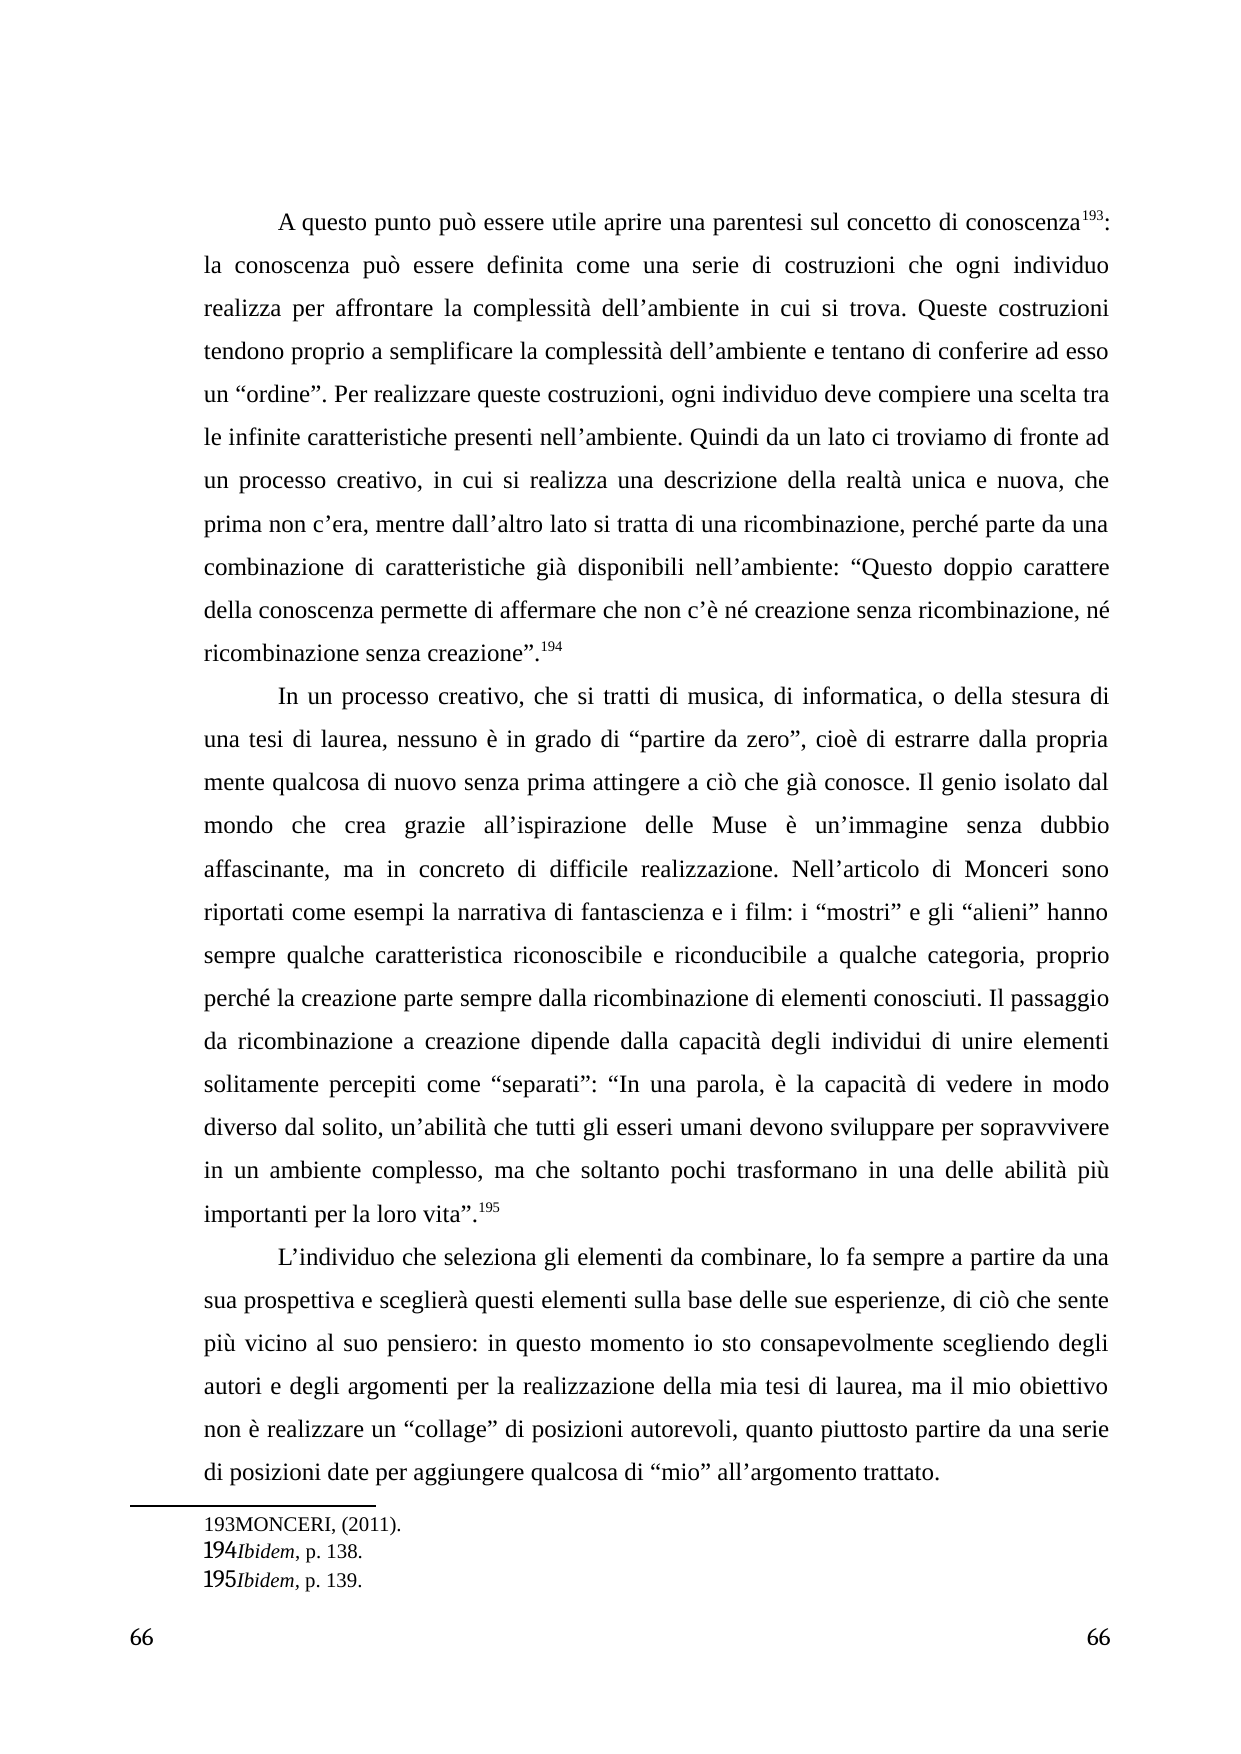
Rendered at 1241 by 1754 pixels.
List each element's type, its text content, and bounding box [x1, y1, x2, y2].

text Ibidem, p. 139. [204, 1565, 1110, 1594]
text Ibidem, p. 138. [204, 1536, 1110, 1565]
text MONCERI, (2011). [204, 1512, 1110, 1536]
text In un processo creativo, che si tratti di musica, di informatica, o della stesura di una tesi di laurea, nessuno è in grado di “partire da zero”, cioè di estrarre dalla propria mente qualcosa di nuovo senza prima attingere a ciò che già conosce. Il genio isolato dal mondo che crea grazie all’ispirazione delle Muse è un’immagine senza dubbio affascinante, ma in concreto di difficile realizzazione. Nell’articolo di Monceri sono riportati come esempi la narrativa di fantascienza e i film: i “mostri” e gli “alieni” hanno sempre qualche caratteristica riconoscibile e riconducibile a qualche categoria, proprio perché la creazione parte sempre dalla ricombinazione di elementi conosciuti. Il passaggio da ricombinazione a creazione dipende dalla capacità degli individui di unire elementi solitamente percepiti come “separati”: “In una parola, è la capacità di vedere in modo diverso dal solito, un’abilità che tutti gli esseri umani devono sviluppare per sopravvivere in un ambiente complesso, ma che soltanto pochi trasformano in una delle abilità più importanti per la loro vita”. [204, 681, 1110, 1227]
text A questo punto può essere utile aprire una parentesi sul concetto di conoscenza: la conoscenza può essere definita come una serie di costruzioni che ogni individuo realizza per affrontare la complessità dell’ambiente in cui si trova. Queste costruzioni tendono proprio a semplificare la complessità dell’ambiente e tentano di conferire ad esso un “ordine”. Per realizzare queste costruzioni, ogni individuo deve compiere una scelta tra le infinite caratteristiche presenti nell’ambiente. Quindi da un lato ci troviamo di fronte ad un processo creativo, in cui si realizza una descrizione della realtà unica e nuova, che prima non c’era, mentre dall’altro lato si tratta di una ricombinazione, perché parte da una combinazione di caratteristiche già disponibili nell’ambiente: “Questo doppio carattere della conoscenza permette di affermare che non c’è né creazione senza ricombinazione, né ricombinazione senza creazione”. [204, 207, 1110, 667]
text L’individuo che seleziona gli elementi da combinare, lo fa sempre a partire da una sua prospettiva e sceglierà questi elementi sulla base delle sue esperienze, di ciò che sente più vicino al suo pensiero: in questo momento io sto consapevolmente scegliendo degli autori e degli argomenti per la realizzazione della mia tesi di laurea, ma il mio obiettivo non è realizzare un “collage” di posizioni autorevoli, quanto piuttosto partire da una serie di posizioni date per aggiungere qualcosa di “mio” all’argomento trattato. [204, 1242, 1110, 1486]
